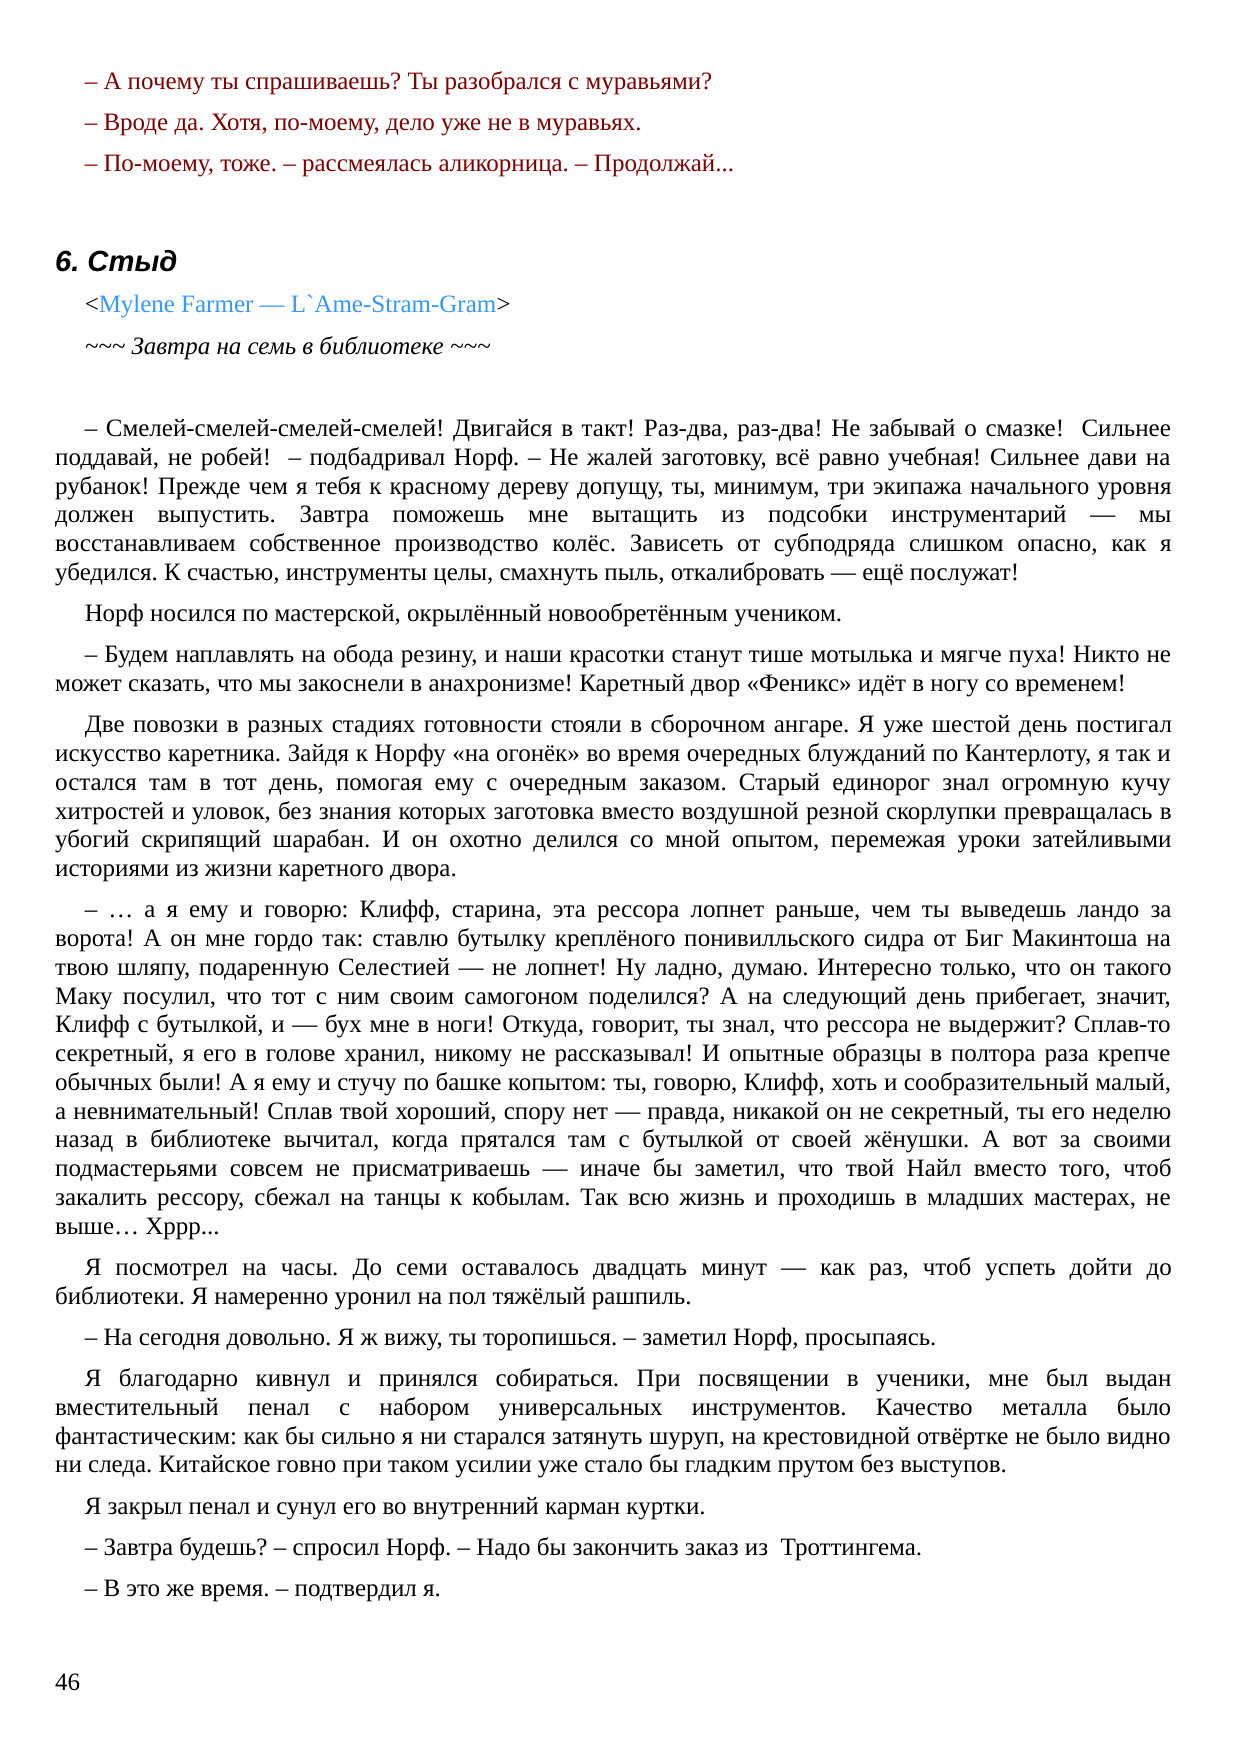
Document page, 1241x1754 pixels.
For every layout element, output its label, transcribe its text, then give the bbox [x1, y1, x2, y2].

text Я посмотрел на часы. До семи оставалось двадцать минут — как раз, чтоб успеть дойти до библиотеки. Я намеренно уронил на пол тяжёлый рашпиль. [55, 1252, 1173, 1309]
text – По-моему, тоже. – рассмеялась аликорница. – Продолжай... [55, 148, 1173, 177]
text ~~~ Завтра на семь в библиотеке ~~~ [55, 331, 1173, 359]
text – Вроде да. Хотя, по-моему, дело уже не в муравьях. [55, 107, 1173, 136]
text Норф носился по мастерской, окрылённый новообретённым учеником. [55, 598, 1173, 627]
text – В это же время. – подтвердил я. [55, 1573, 1173, 1602]
text – На сегодня довольно. Я ж вижу, ты торопишься. – заметил Норф, просыпаясь. [55, 1322, 1173, 1351]
text <Mylene Farmer — L`Ame-Stram-Gram> [55, 289, 1173, 318]
text – Завтра будешь? – спросил Норф. – Надо бы закончить заказ из Троттингема. [55, 1532, 1173, 1561]
text – … а я ему и говорю: Клифф, старина, эта рессора лопнет раньше, чем ты выведешь ландо за ворота! А он мне гордо так: ставлю бутылку креплёного понивилльского сидра от Биг Макинтоша на твою шляпу, подаренную Селестией — не лопнет! Ну ладно, думаю. Интересно только, что он такого Маку посулил, что тот с ним своим самогоном поделился? А на следующий день прибегает, значит, Клифф с бутылкой, и — бух мне в ноги! Откуда, говорит, ты знал, что рессора не выдержит? Сплав-то секретный, я его в голове хранил, никому не рассказывал! И опытные образцы в полтора раза крепче обычных были! А я ему и стучу по башке копытом: ты, говорю, Клифф, хоть и сообразительный малый, а невнимательный! Сплав твой хороший, спору нет — правда, никакой он не секретный, ты его неделю назад в библиотеке вычитал, когда прятался там с бутылкой от своей жёнушки. А вот за своими подмастерьями совсем не присматриваешь — иначе бы заметил, что твой Найл вместо того, чтоб закалить рессору, сбежал на танцы к кобылам. Так всю жизнь и проходишь в младших мастерах, не выше… Хррр... [55, 894, 1173, 1239]
text Я закрыл пенал и сунул его во внутренний карман куртки. [55, 1491, 1173, 1519]
text – Смелей-смелей-смелей-смелей! Двигайся в такт! Раз-два, раз-два! Не забывай о смазке! Сильнее поддавай, не робей! – подбадривал Норф. – Не жалей заготовку, всё равно учебная! Сильнее дави на рубанок! Прежде чем я тебя к красному дереву допущу, ты, минимум, три экипажа начального уровня должен выпустить. Завтра поможешь мне вытащить из подсобки инструментарий — мы восстанавливаем собственное производство колёс. Зависеть от субподряда слишком опасно, как я убедился. К счастью, инструменты целы, смахнуть пыль, откалибровать — ещё послужат! [55, 413, 1173, 586]
text Я благодарно кивнул и принялся собираться. При посвящении в ученики, мне был выдан вместительный пенал с набором универсальных инструментов. Качество металла было фантастическим: как бы сильно я ни старался затянуть шуруп, на крестовидной отвёртке не было видно ни следа. Китайское говно при таком усилии уже стало бы гладким прутом без выступов. [55, 1363, 1173, 1478]
text – Будем наплавлять на обода резину, и наши красотки станут тише мотылька и мягче пуха! Никто не может сказать, что мы закоснели в анахронизме! Каретный двор «Феникс» идёт в ногу со временем! [55, 639, 1173, 697]
subtitle 6. Стыд [55, 243, 1173, 277]
text – А почему ты спрашиваешь? Ты разобрался с муравьями? [55, 66, 1173, 95]
text Две повозки в разных стадиях готовности стояли в сборочном ангаре. Я уже шестой день постигал искусство каретника. Зайдя к Норфу «на огонёк» во время очередных блужданий по Кантерлоту, я так и остался там в тот день, помогая ему с очередным заказом. Старый единорог знал огромную кучу хитростей и уловок, без знания которых заготовка вместо воздушной резной скорлупки превращалась в убогий скрипящий шарабан. И он охотно делился со мной опытом, перемежая уроки затейливыми историями из жизни каретного двора. [55, 709, 1173, 882]
